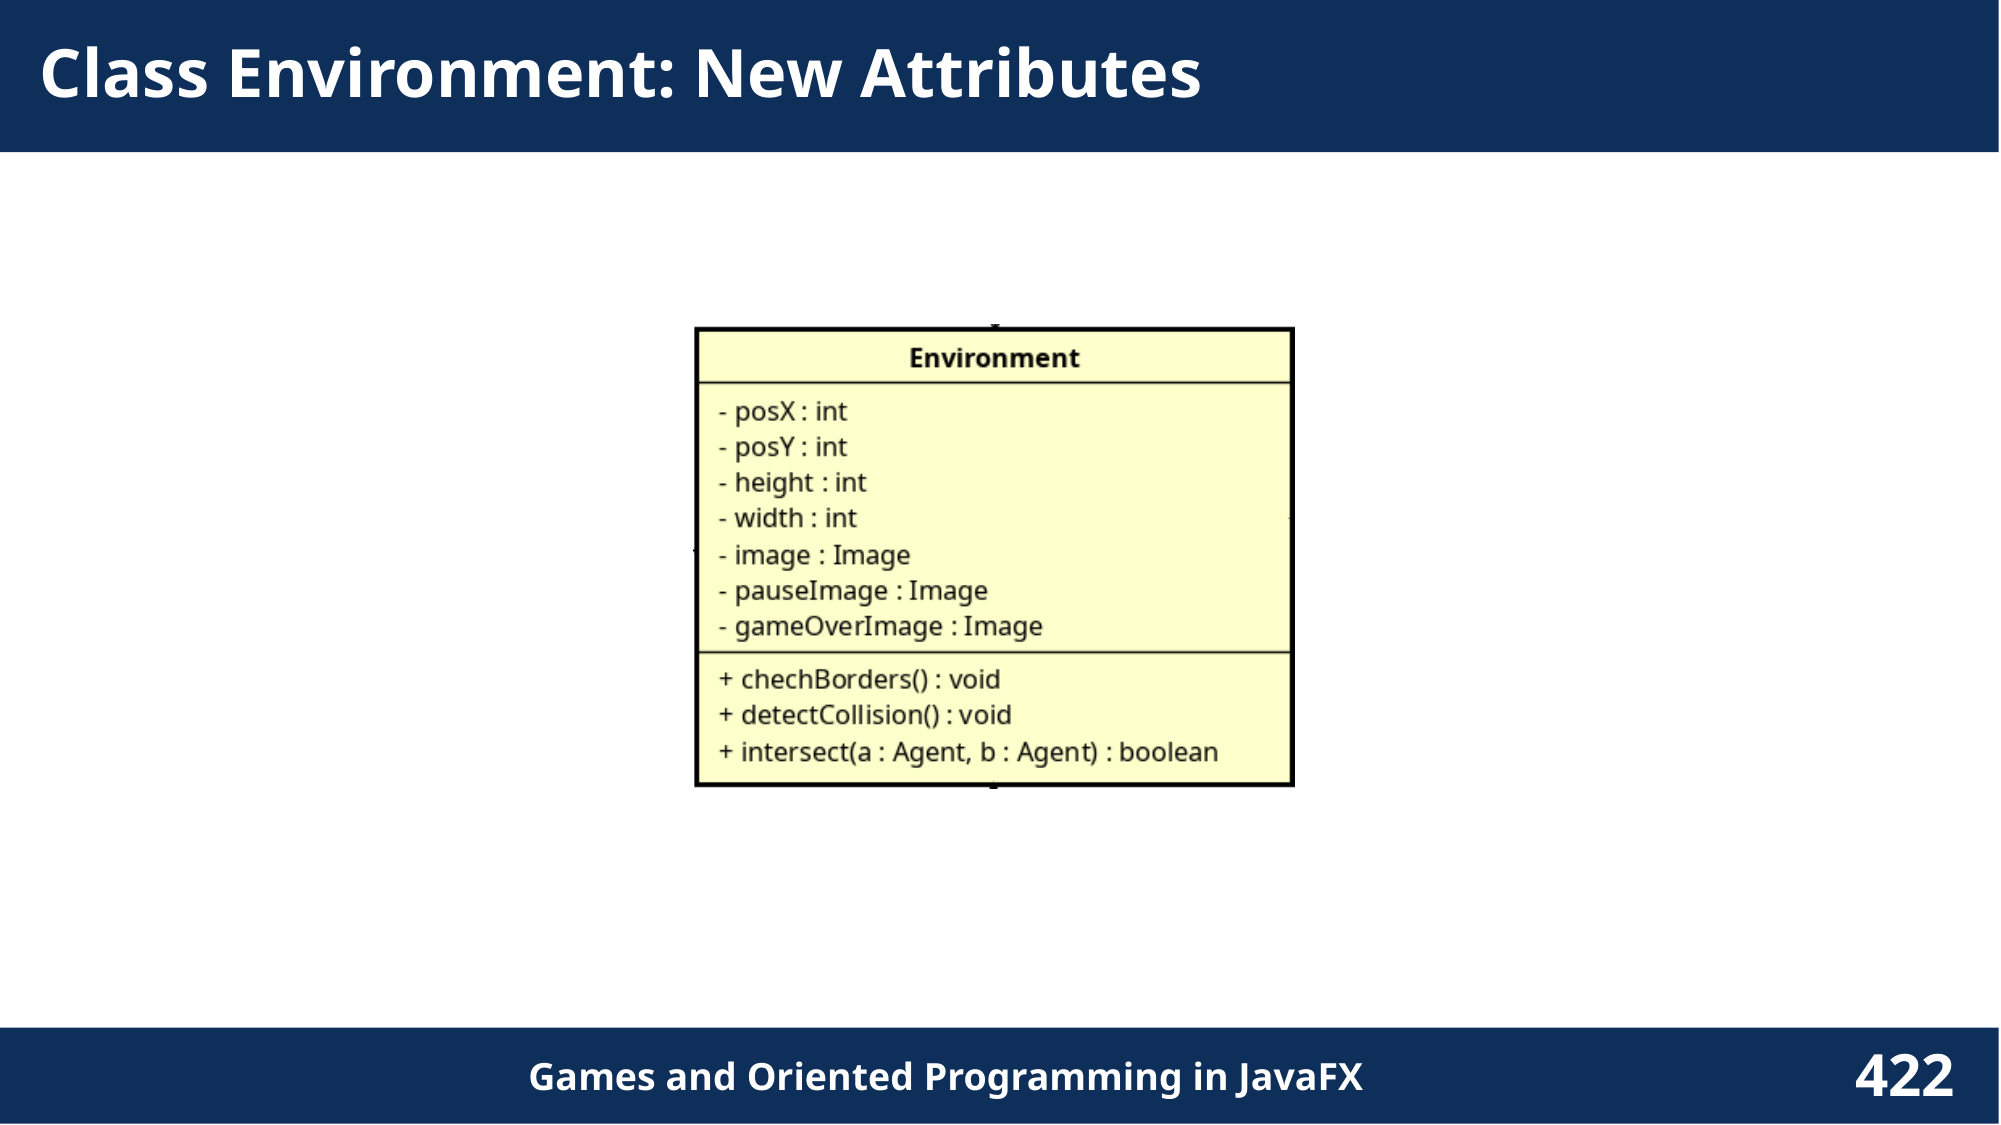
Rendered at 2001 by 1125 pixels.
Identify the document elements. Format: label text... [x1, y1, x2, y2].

picture [693, 324, 1295, 789]
text_box Class Environment: New Attributes [25, 23, 1999, 119]
